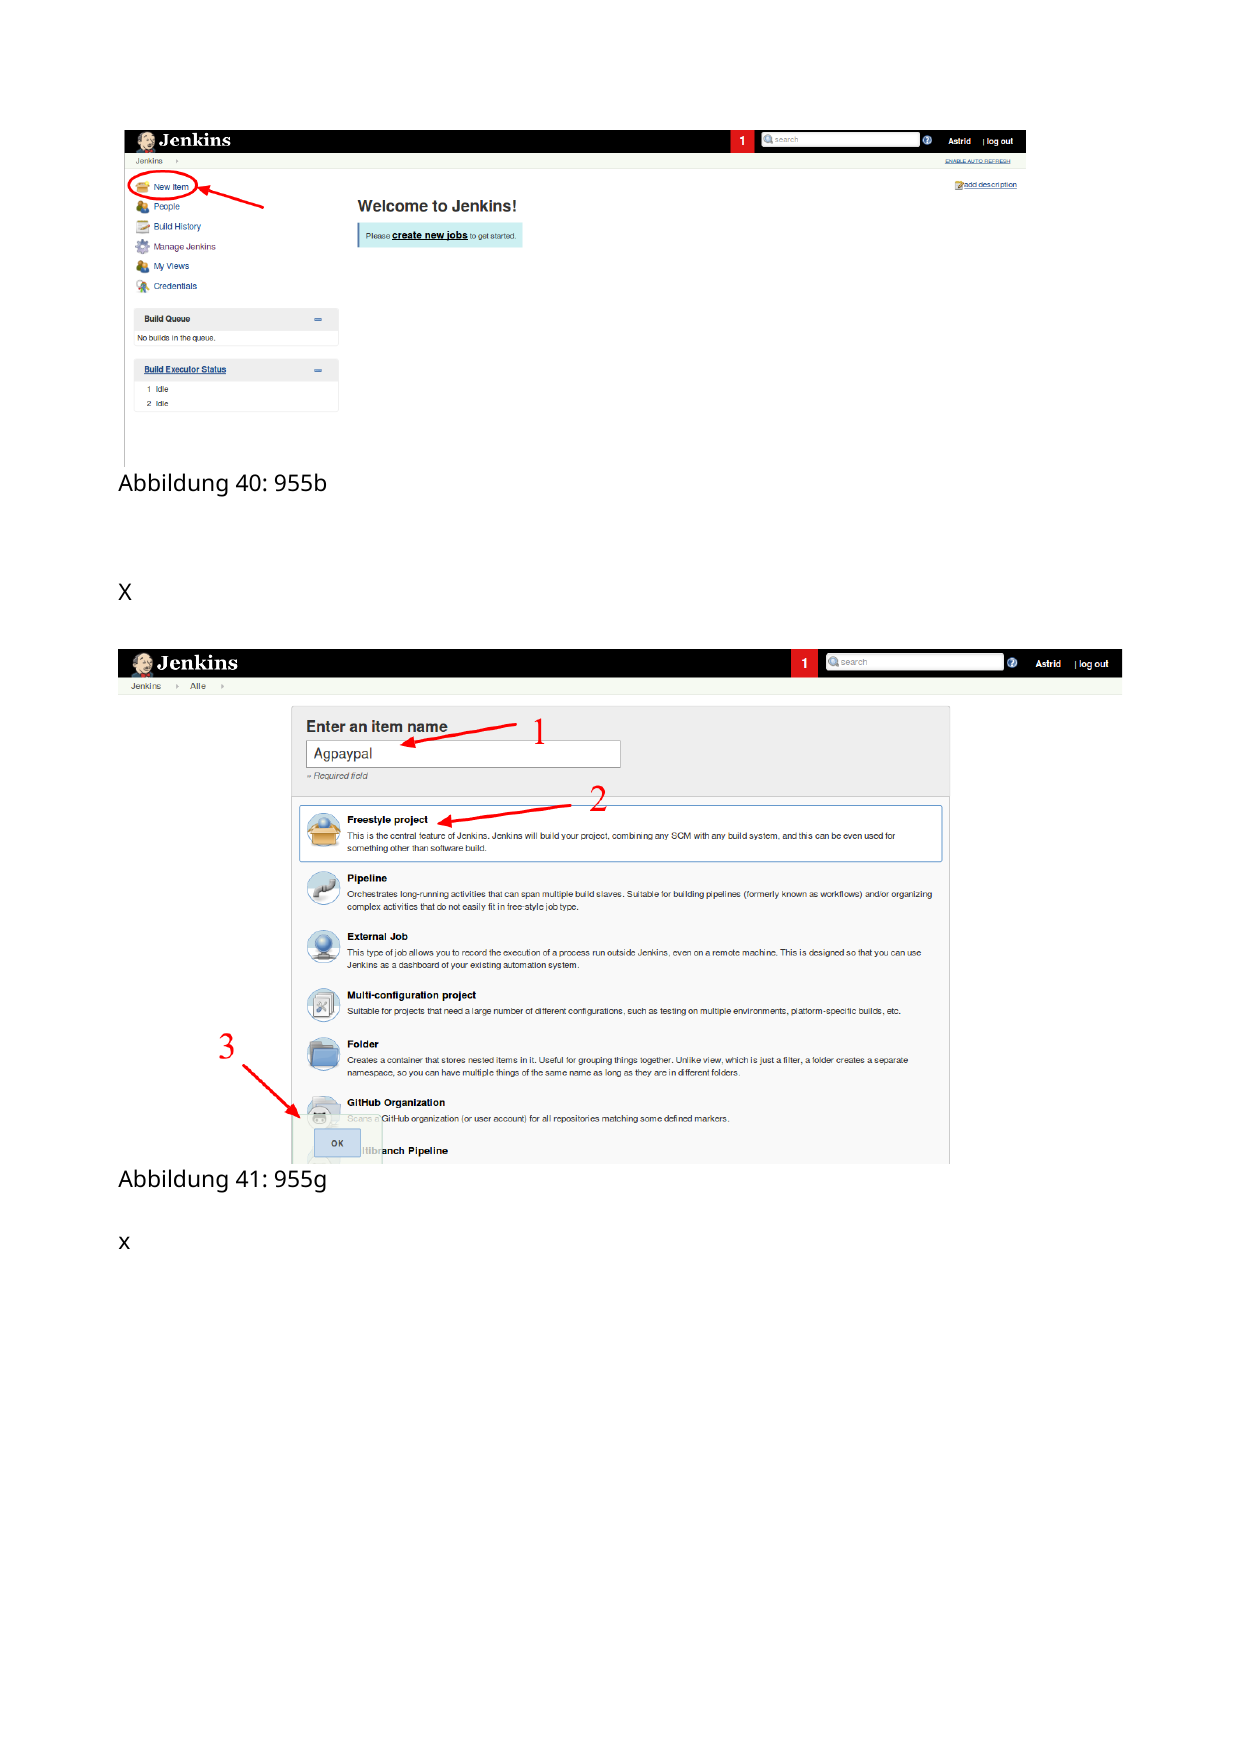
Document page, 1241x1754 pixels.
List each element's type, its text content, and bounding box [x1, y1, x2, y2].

text Abbildung 40: 955b [118, 467, 1122, 498]
picture [118, 649, 1123, 1164]
text x [118, 1225, 1122, 1256]
text Abbildung 41: 955g [118, 1164, 1122, 1194]
text X [118, 575, 1122, 607]
picture [118, 130, 1123, 467]
